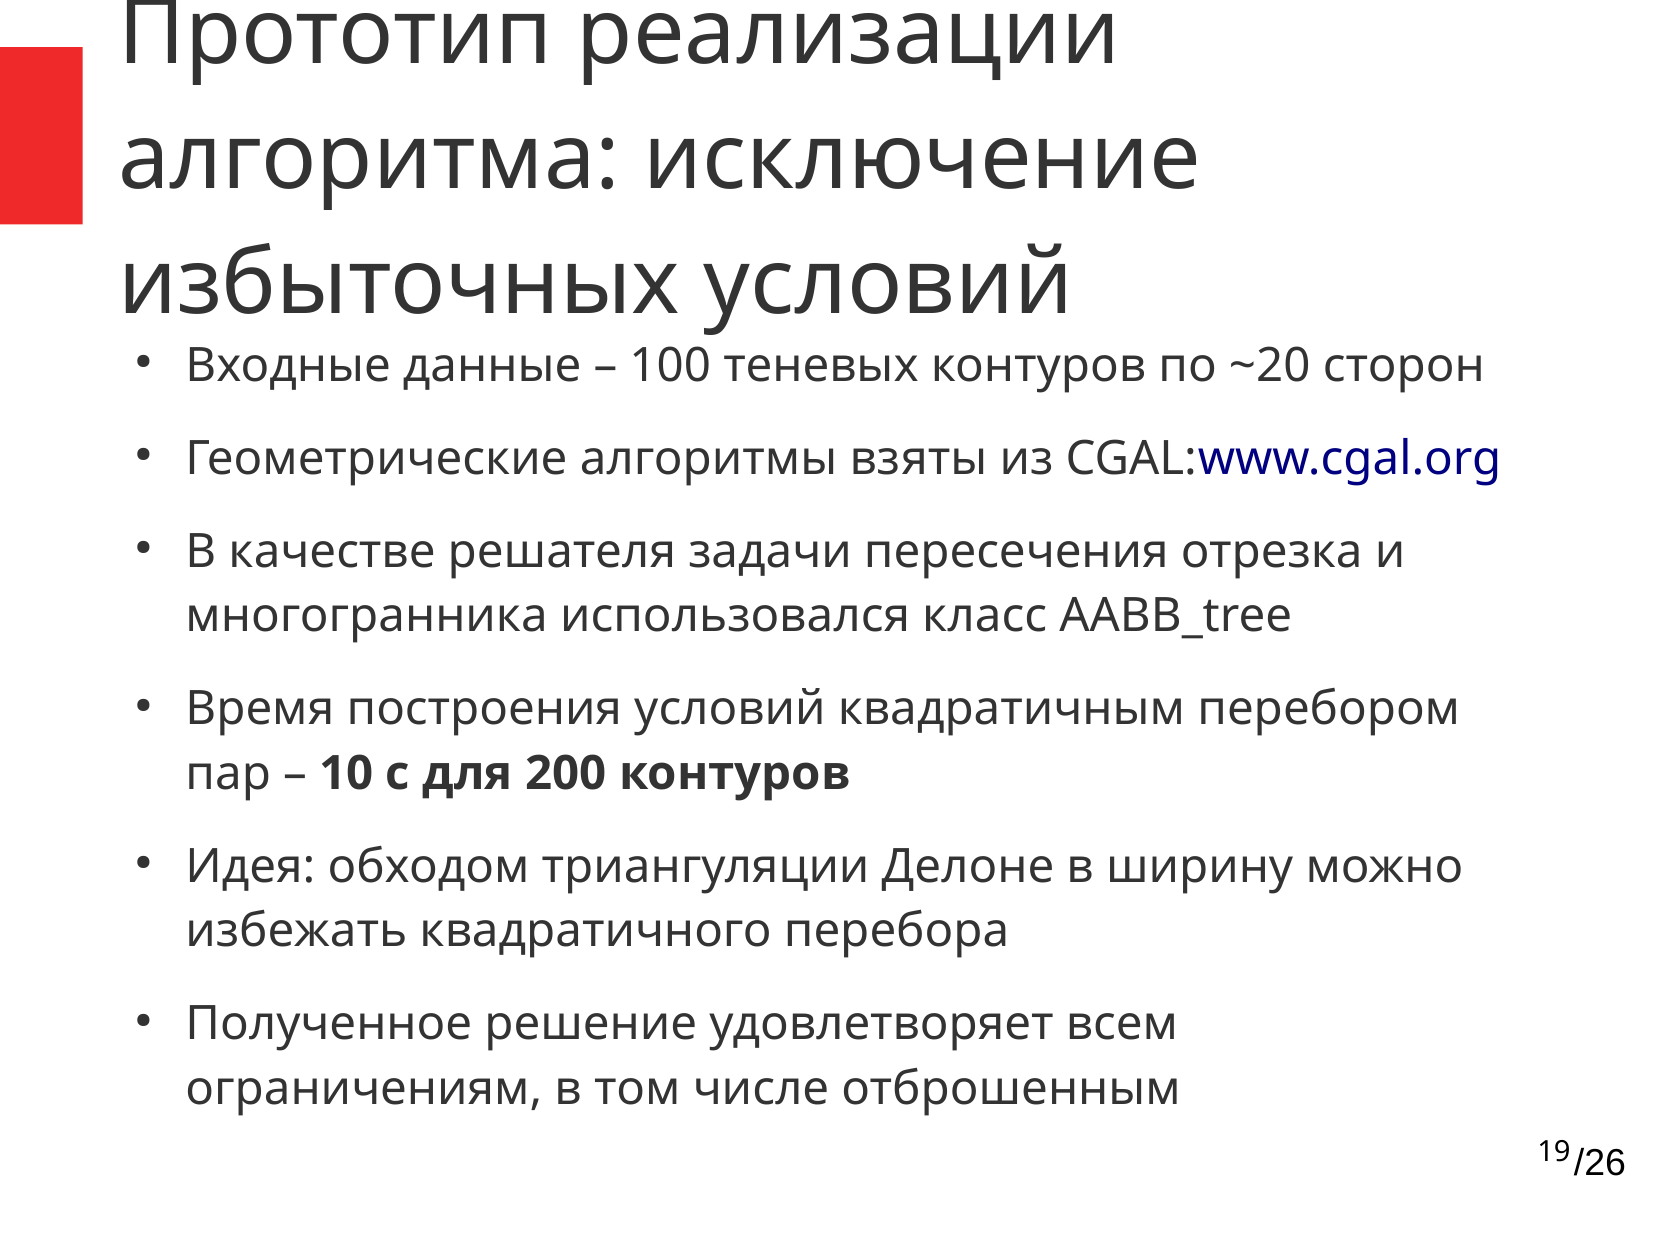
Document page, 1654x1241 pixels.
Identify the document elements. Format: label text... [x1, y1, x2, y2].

title Прототип реализации алгоритма: исключение избыточных условий [118, 0, 1571, 314]
list Входные данные – 100 теневых контуров по ~20 сторон Геометрические алгоритмы взяты из CGAL:www.cgal.org В качестве решателя задачи пересечения отрезка и многогранника использовался класс AABB_tree Время построения условий квадратичным перебором пар – 10 с для 200 контуров Идея: обходом триангуляции Делоне в ширину можно избежать квадратичного перебора Полученное решение удовлетворяет всем ограничениям, в том числе отброшенным [118, 330, 1536, 1133]
text_box /26 [1559, 1134, 1654, 1205]
